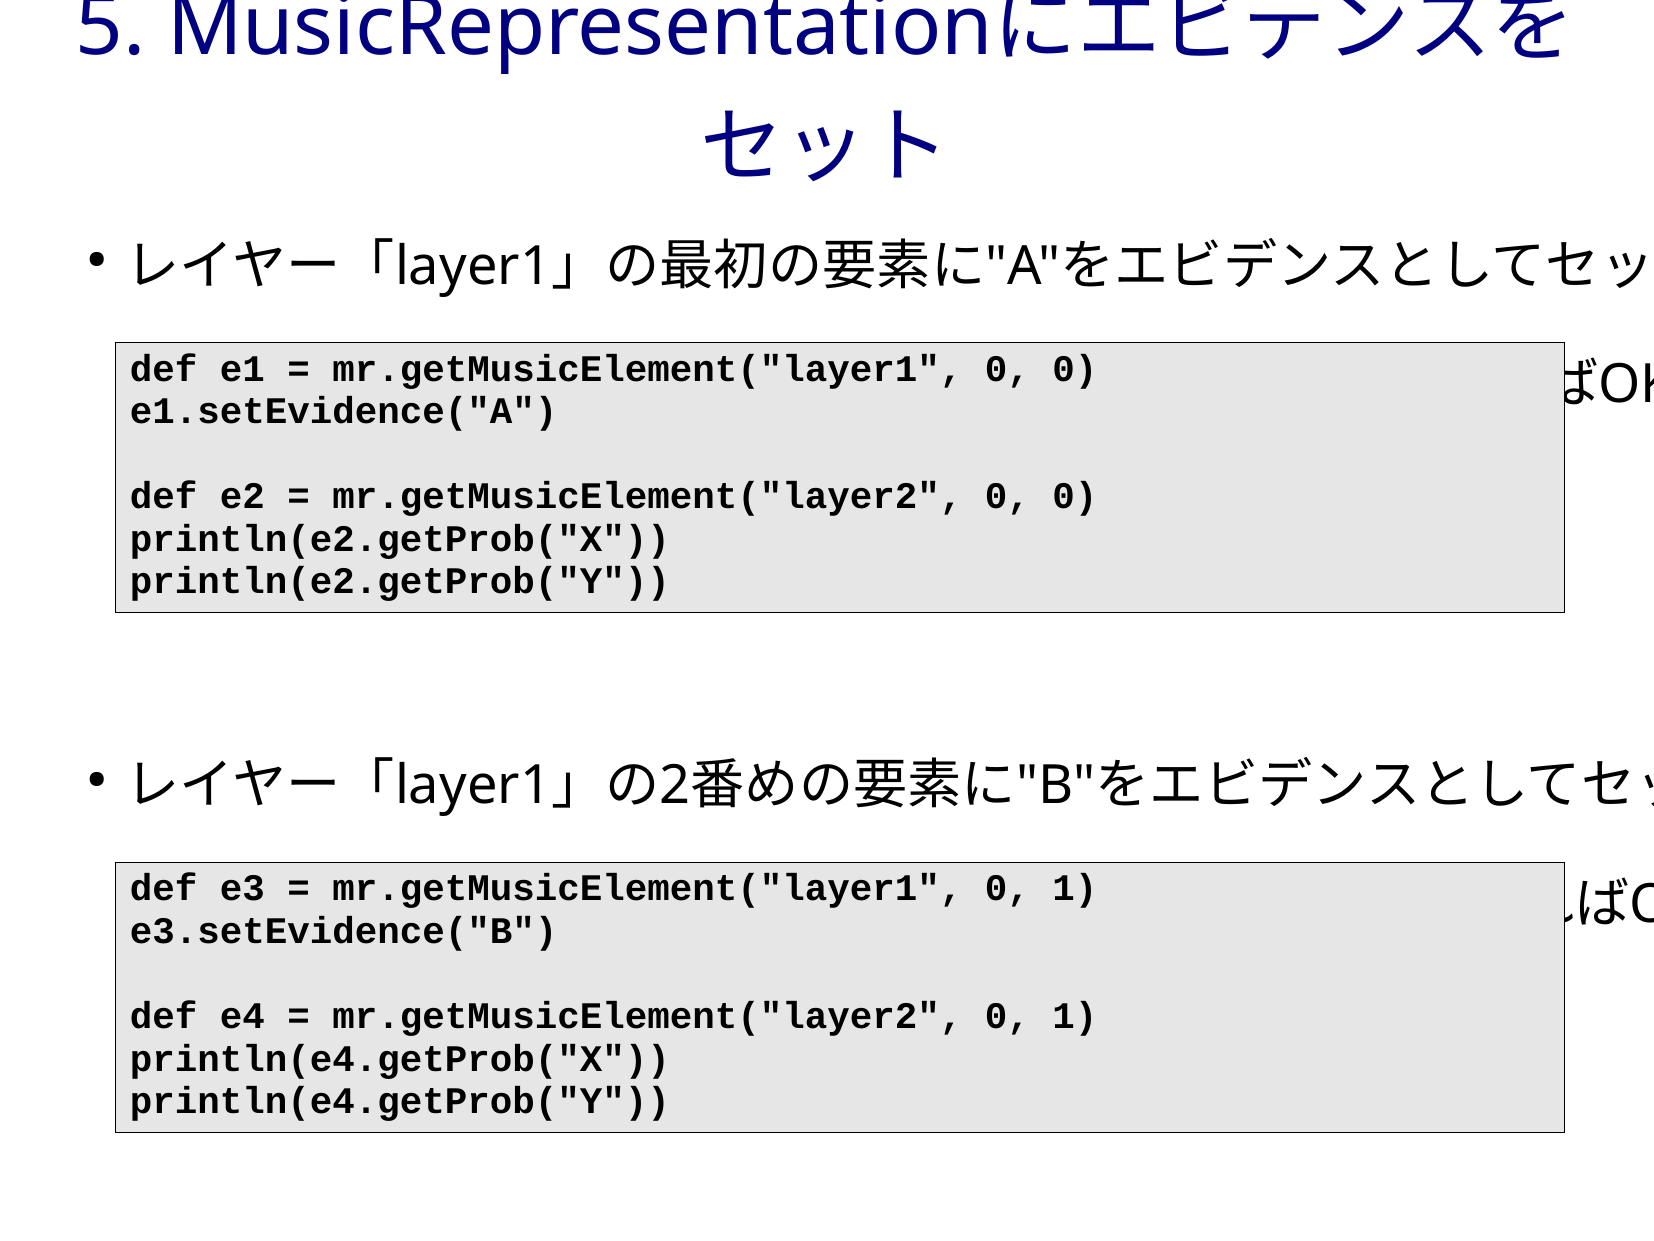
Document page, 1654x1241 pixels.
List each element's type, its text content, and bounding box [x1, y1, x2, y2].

text_box def e3 = mr.getMusicElement("layer1", 0, 1) e3.setEvidence("B") def e4 = mr.getMusicElement("layer2", 0, 1) println(e4.getProb("X")) println(e4.getProb("Y")) [115, 862, 1565, 1133]
text_box レイヤー「layer1」の2番めの要素に"B"をエビデンスとしてセット レイヤー「layer2」の2番めの要素が自動的に更新されればOK [59, 693, 1602, 845]
text_box def e1 = mr.getMusicElement("layer1", 0, 0) e1.setEvidence("A") def e2 = mr.getMusicElement("layer2", 0, 0) println(e2.getProb("X")) println(e2.getProb("Y")) [115, 342, 1565, 613]
title 5. MusicRepresentationにエビデンスをセット [47, 33, 1604, 125]
text_box レイヤー「layer1」の最初の要素に"A"をエビデンスとしてセット レイヤー「layer2」の最初の要素が自動的に更新されればOK [59, 174, 1576, 325]
